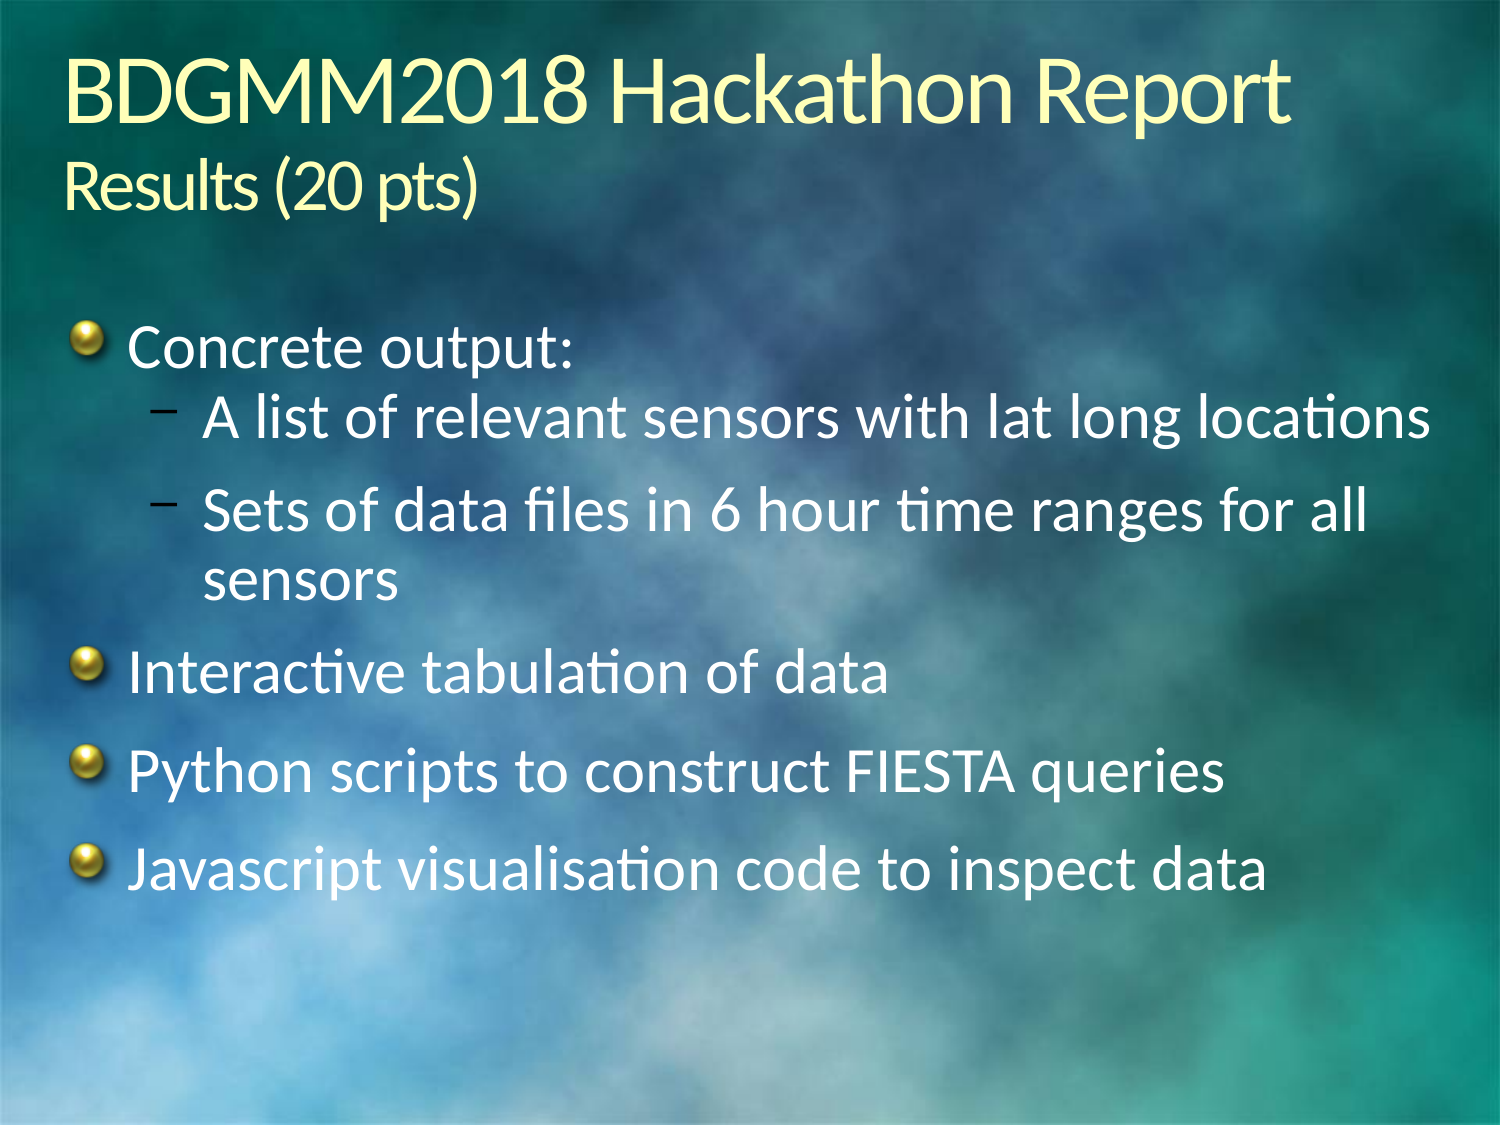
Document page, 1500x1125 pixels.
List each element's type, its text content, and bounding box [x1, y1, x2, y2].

picture [0, 0, 1500, 1125]
list Concrete output: A list of relevant sensors with lat long locations Sets of data files in 6 hour time ranges for all sensors Interactive tabulation of data Python scripts to construct FIESTA queries Javascript visualisation code to inspect data [64, 312, 1440, 1052]
title BDGMM2018 Hackathon Report Results (20 pts) [62, 37, 1438, 229]
